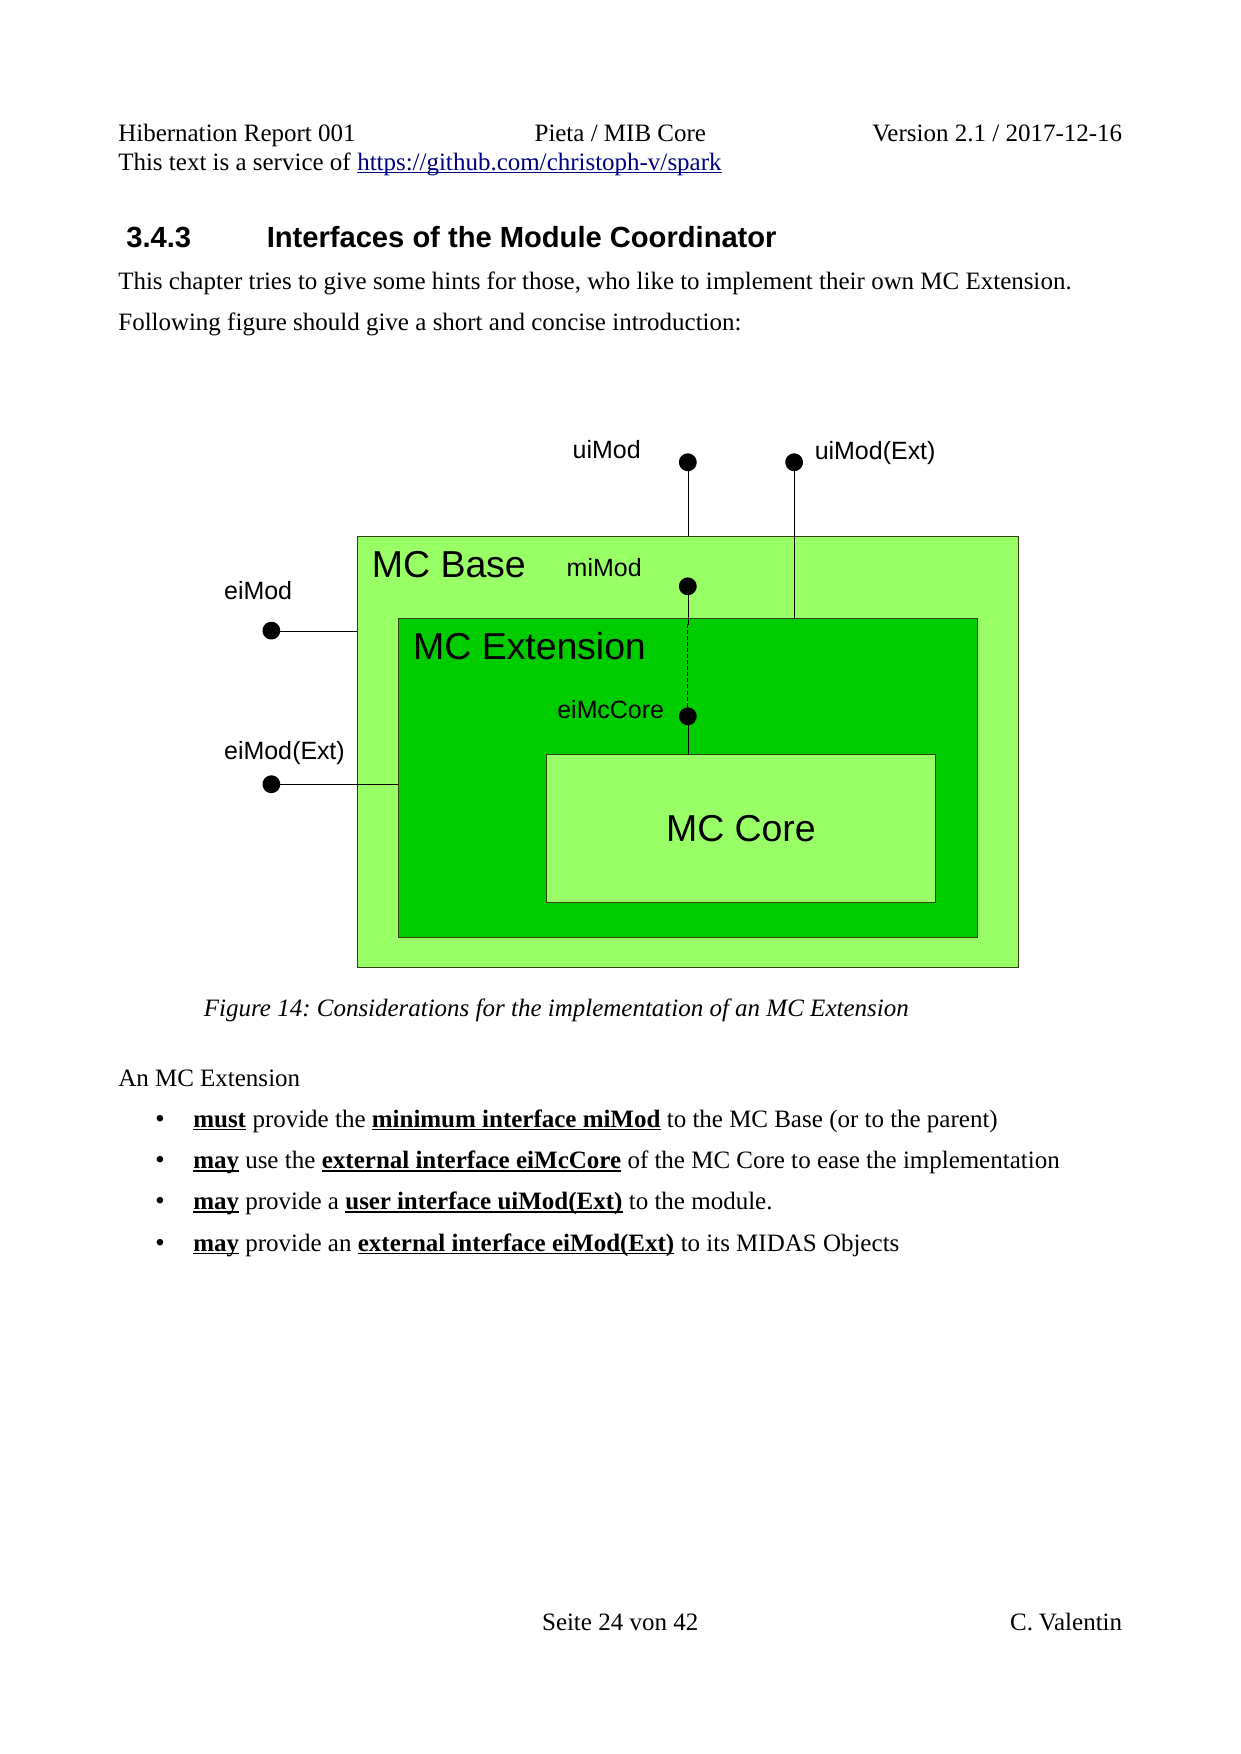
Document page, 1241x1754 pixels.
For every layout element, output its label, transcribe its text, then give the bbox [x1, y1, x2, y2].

subtitle Interfaces of the Module Coordinator [118, 220, 1122, 253]
list must provide the minimum interface miMod to the MC Base (or to the parent) [156, 1104, 1122, 1133]
text Figure 14: Considerations for the implementation of an MC Extension [204, 402, 1036, 1021]
list may provide an external interface eiMod(Ext) to its MIDAS Objects [156, 1228, 1122, 1256]
text This chapter tries to give some hints for those, who like to implement their own MC Extension. [118, 266, 1122, 294]
list may use the external interface eiMcCore of the MC Core to ease the implementation [156, 1145, 1122, 1174]
text An MC Extension [118, 1063, 1122, 1091]
list may provide a user interface uiMod(Ext) to the module. [156, 1186, 1122, 1215]
text Following figure should give a short and concise introduction: [118, 307, 1122, 336]
